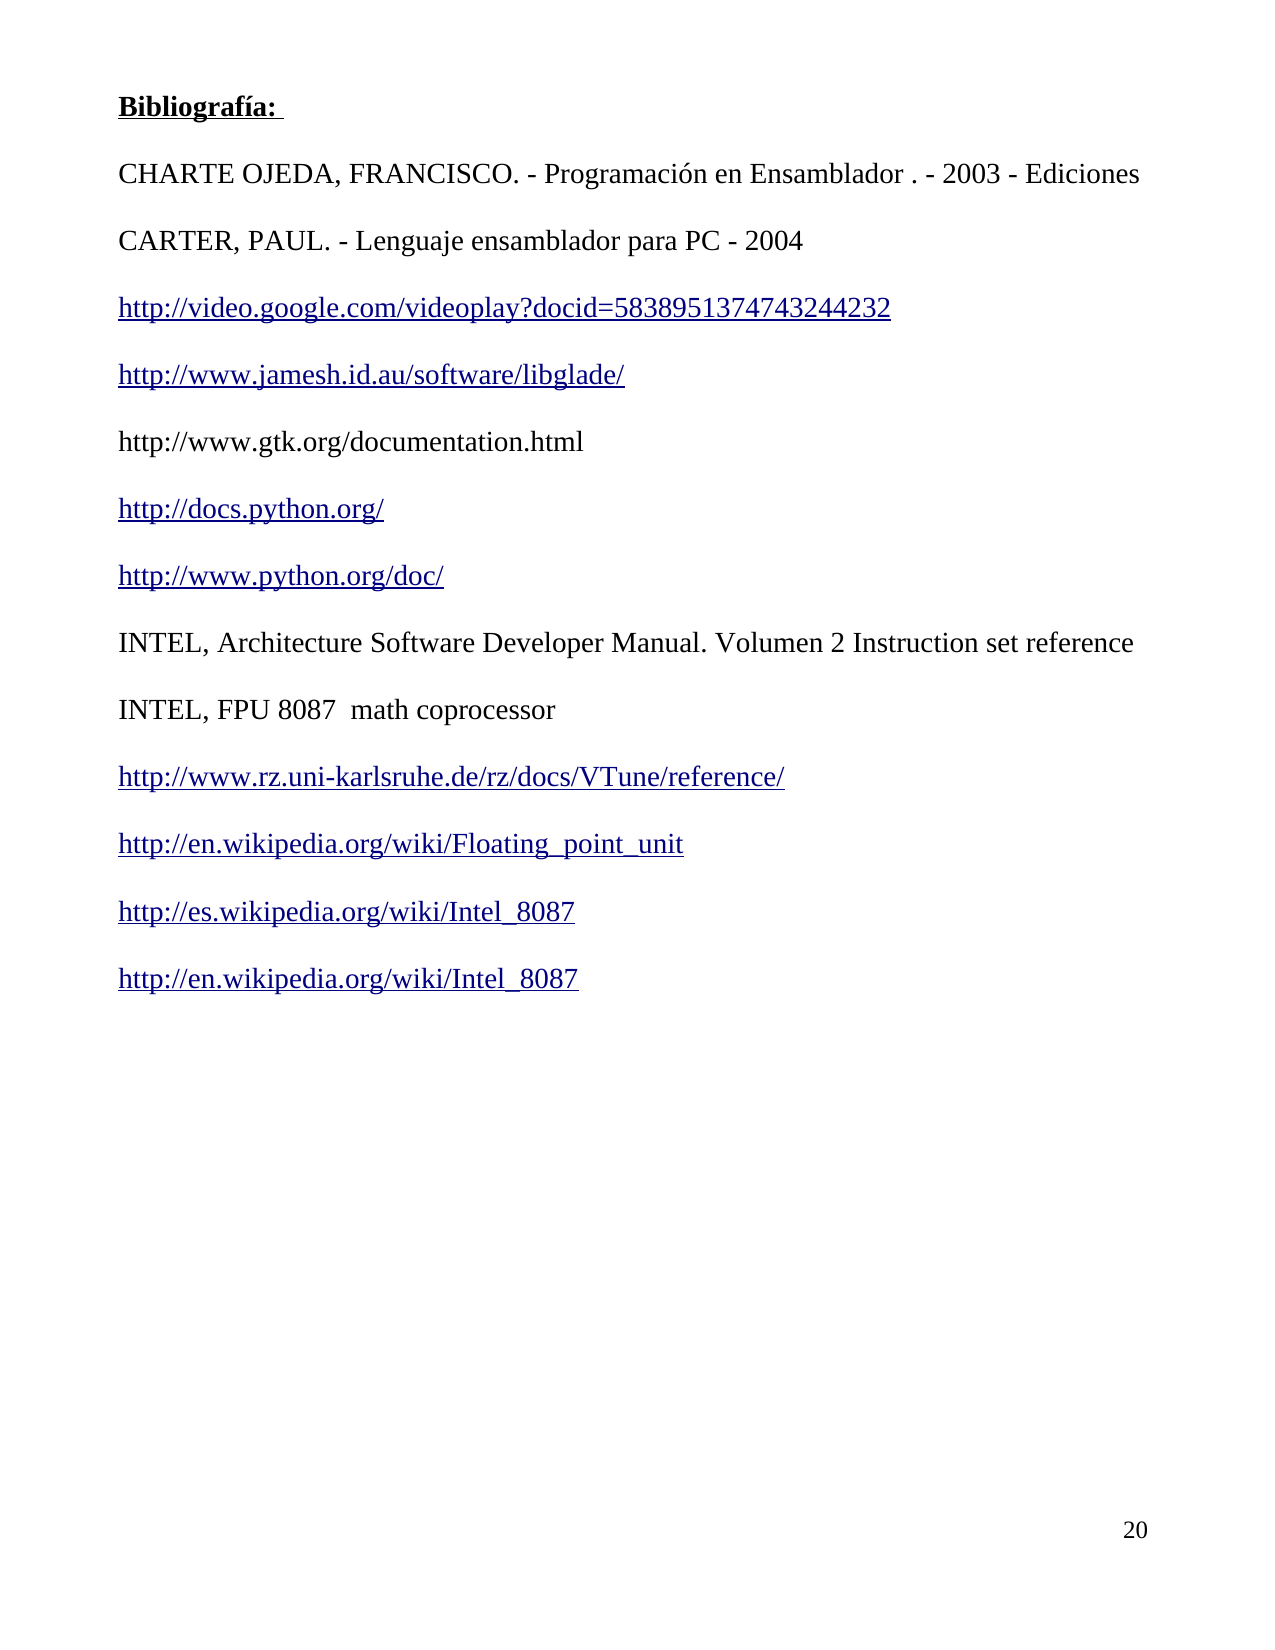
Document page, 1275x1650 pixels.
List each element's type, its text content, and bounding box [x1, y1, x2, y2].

text http://en.wikipedia.org/wiki/Floating_point_unit [118, 827, 1157, 860]
text http://www.python.org/doc/ [118, 558, 1157, 592]
text http://www.rz.uni-karlsruhe.de/rz/docs/VTune/reference/ [118, 759, 1157, 793]
text INTEL, Architecture Software Developer Manual. Volumen 2 Instruction set reference [118, 625, 1157, 659]
text INTEL, FPU 8087 math coprocessor [118, 692, 1157, 726]
text http://es.wikipedia.org/wiki/Intel_8087 [118, 894, 1157, 927]
text Bibliografía: [118, 89, 1157, 122]
text http://video.google.com/videoplay?docid=5838951374743244232 [118, 290, 1157, 323]
text CHARTE OJEDA, FRANCISCO. - Programación en Ensamblador . - 2003 - Ediciones [118, 156, 1157, 189]
text http://www.gtk.org/documentation.html [118, 424, 1157, 458]
text http://en.wikipedia.org/wiki/Intel_8087 [118, 961, 1157, 994]
text http://www.jamesh.id.au/software/libglade/ [118, 357, 1157, 391]
text http://docs.python.org/ [118, 491, 1157, 525]
text CARTER, PAUL. - Lenguaje ensamblador para PC - 2004 [118, 223, 1157, 256]
